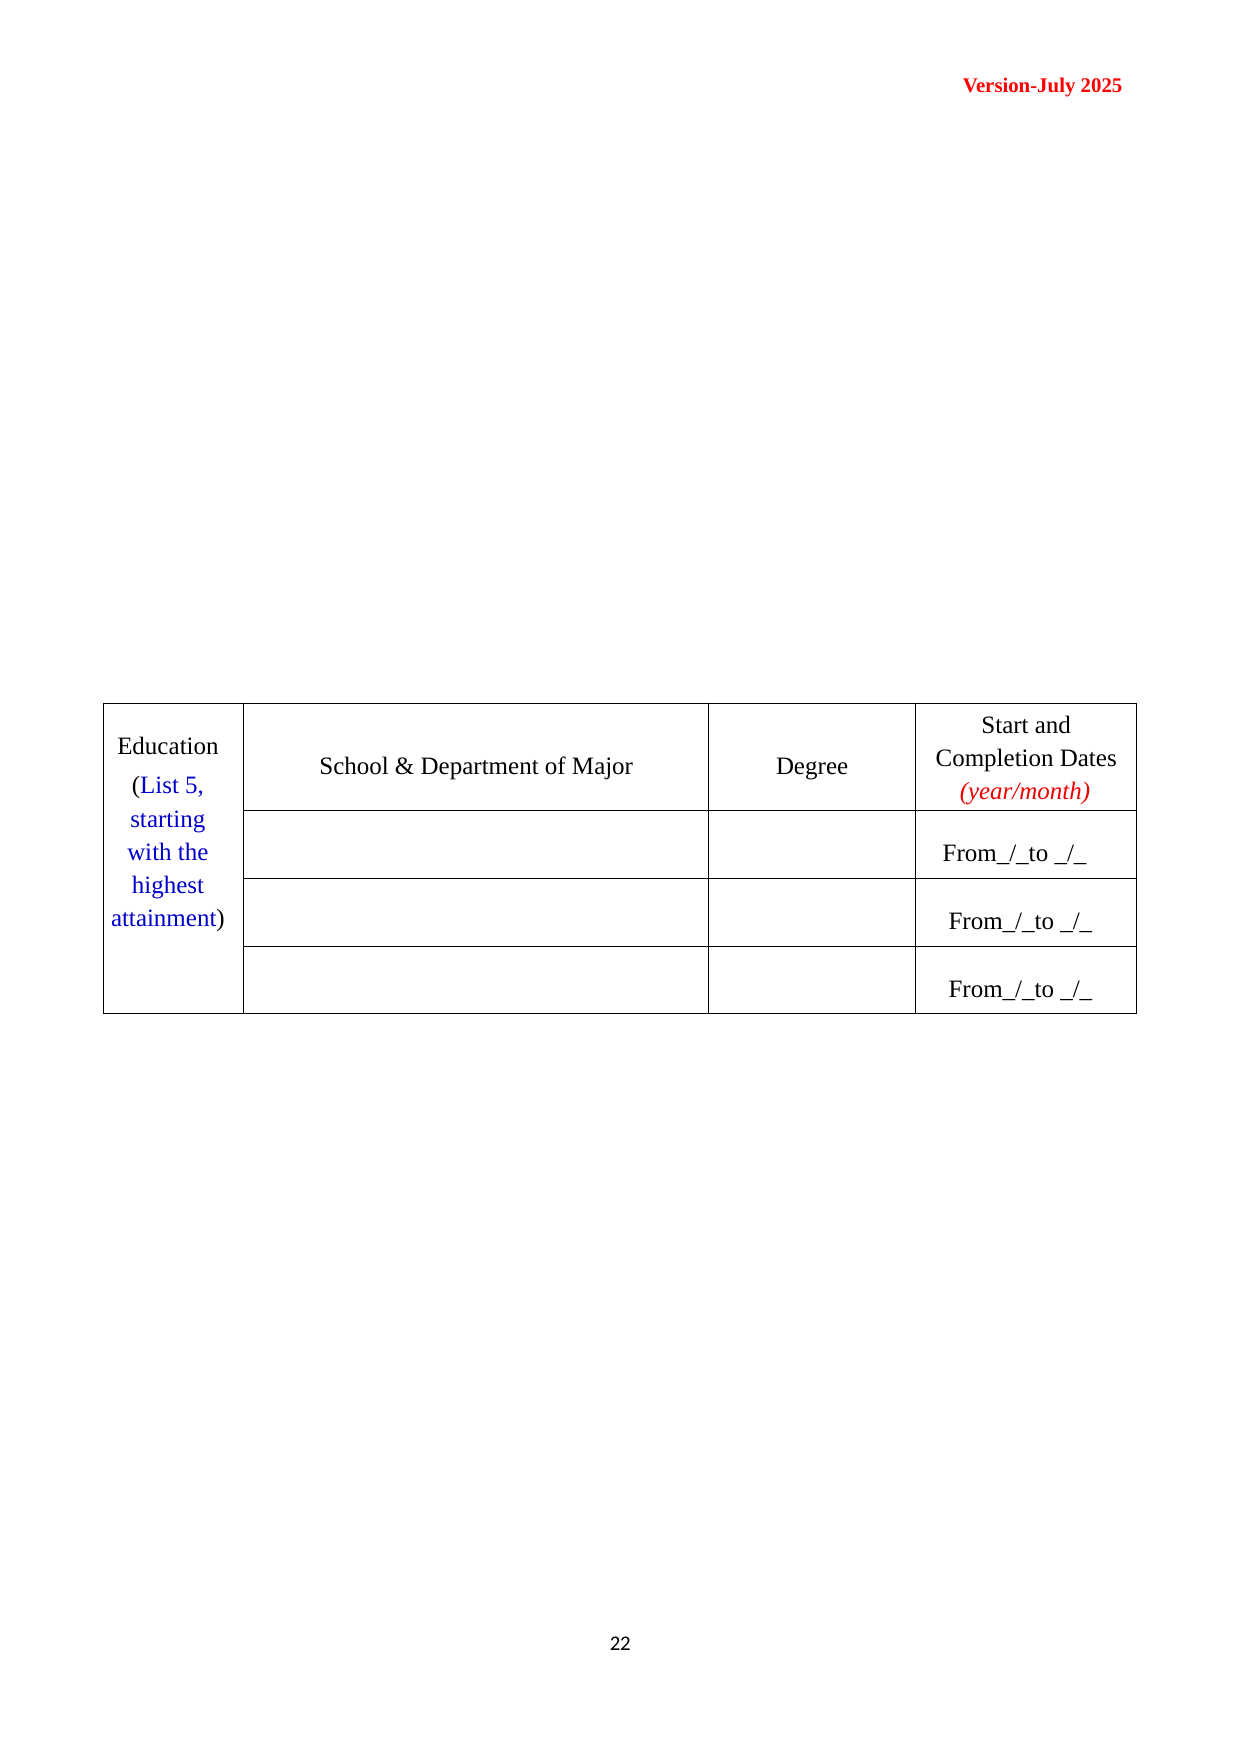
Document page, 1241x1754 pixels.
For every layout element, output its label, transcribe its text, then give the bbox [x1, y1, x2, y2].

table_cell From_/_to _/_ [916, 879, 1136, 946]
table_cell [244, 811, 708, 878]
table_cell [244, 947, 708, 1013]
table_cell Education (List 5, starting with the highest attainment) [104, 704, 243, 1013]
table_cell [709, 879, 915, 946]
table_cell [709, 811, 915, 878]
table_cell School & Department of Major [244, 704, 708, 810]
table_cell Start and Completion Dates (year/month) [916, 704, 1136, 810]
table_cell Degree [709, 704, 915, 810]
table_cell From_/_to _/_ [916, 947, 1136, 1013]
table_cell [244, 879, 708, 946]
table_cell [709, 947, 915, 1013]
table_cell From_/_to _/_ [916, 811, 1136, 878]
